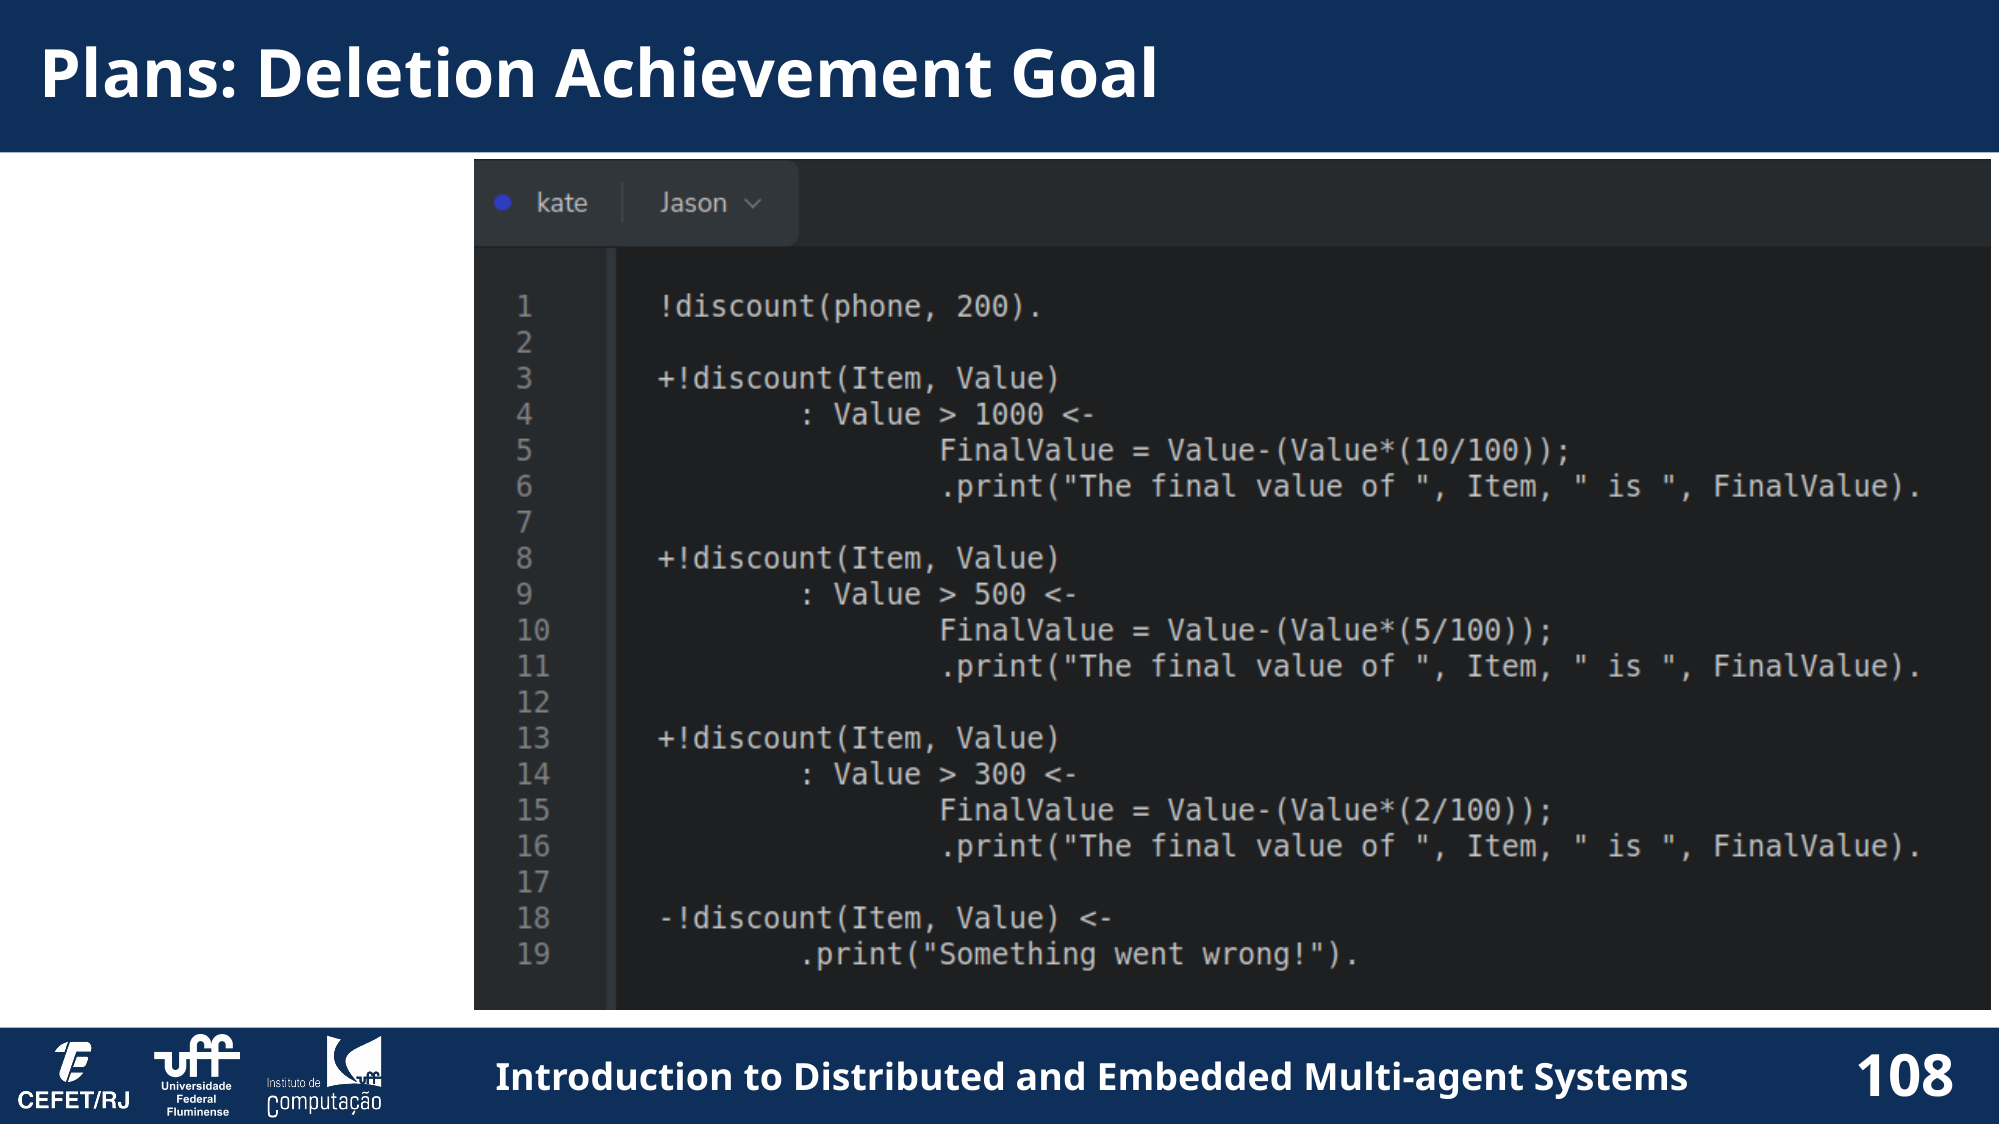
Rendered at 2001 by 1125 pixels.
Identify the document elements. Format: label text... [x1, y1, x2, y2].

picture [474, 159, 1991, 1010]
picture [153, 1033, 241, 1121]
text_box Plans: Deletion Achievement Goal [25, 23, 1999, 119]
picture [265, 1033, 383, 1118]
picture [18, 1021, 129, 1125]
